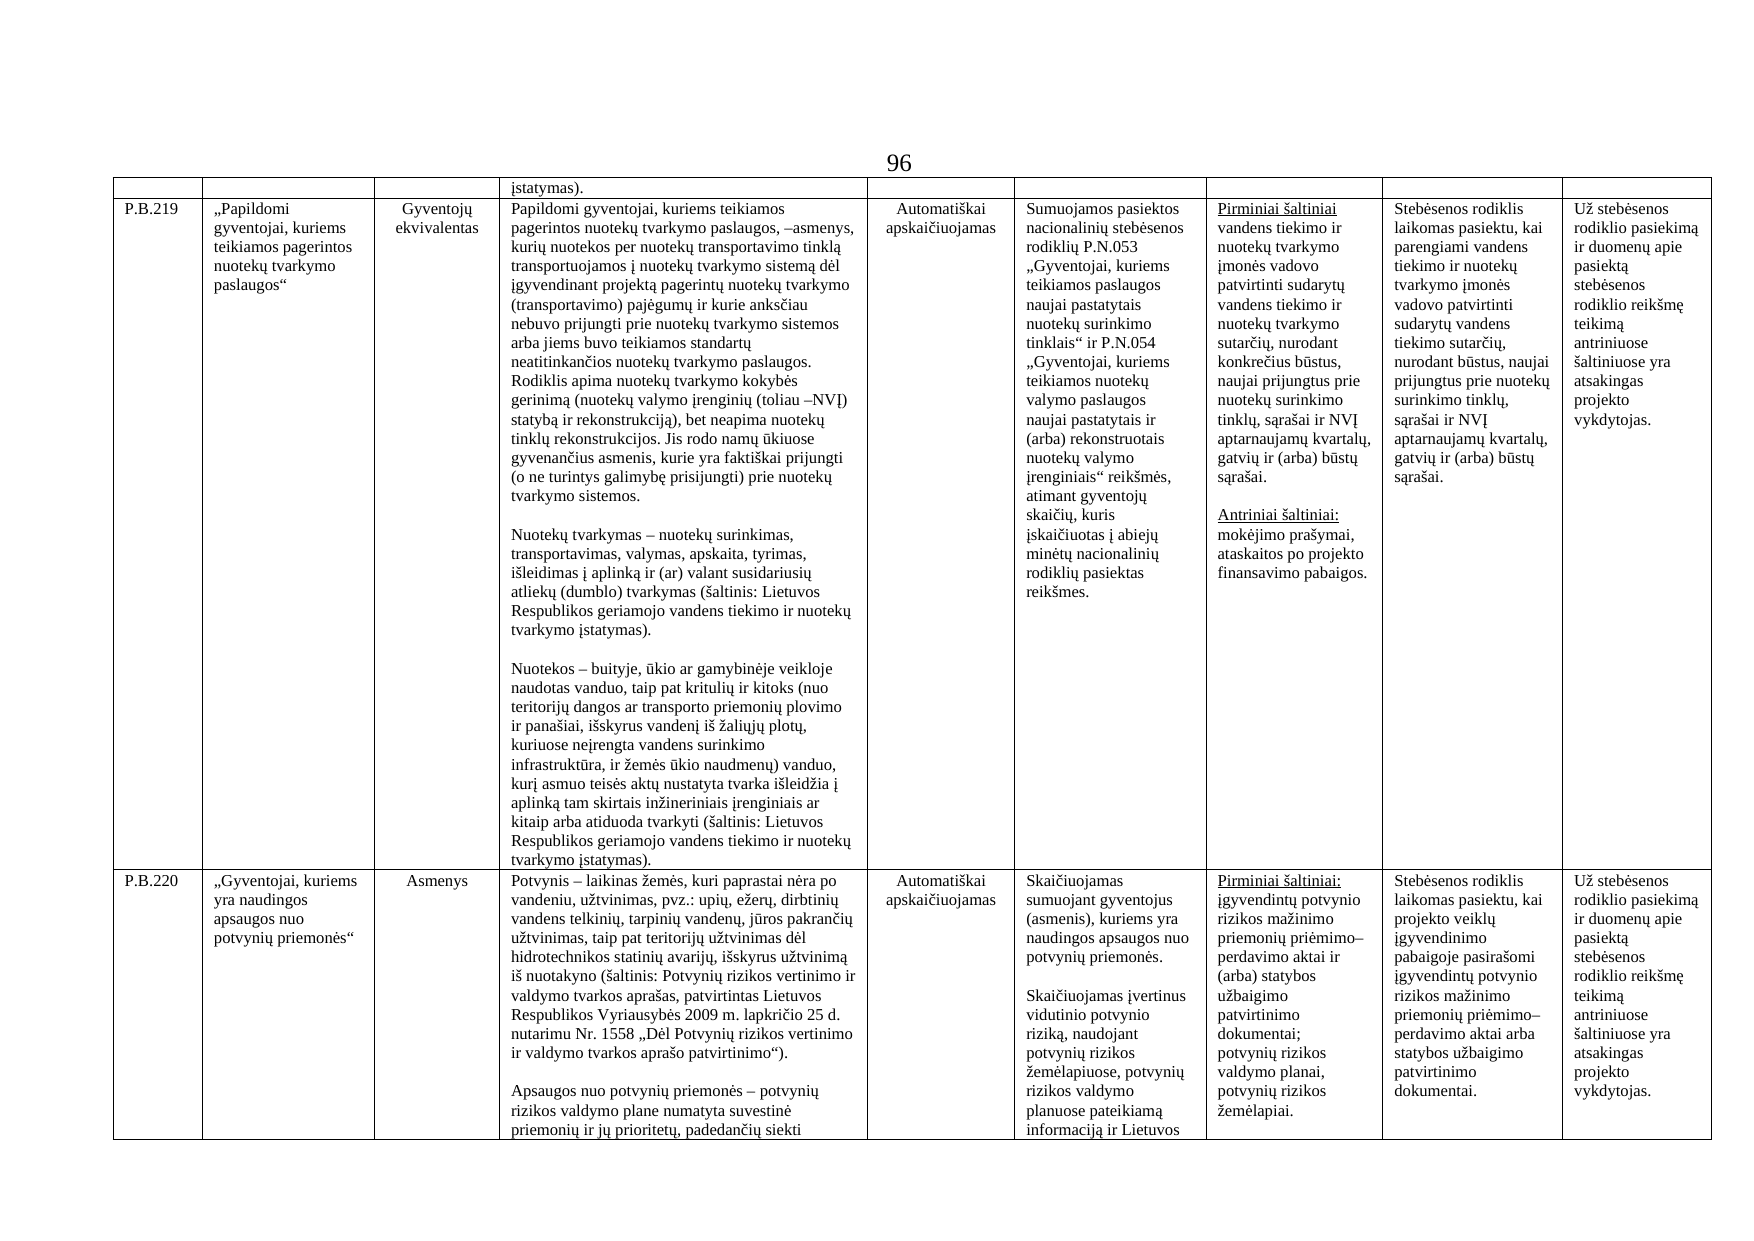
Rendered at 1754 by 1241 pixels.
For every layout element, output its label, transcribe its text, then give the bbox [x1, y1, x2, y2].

table_cell Gyventojų ekvivalentas [375, 199, 499, 869]
table_cell Stebėsenos rodiklis laikomas pasiektu, kai projekto veiklų įgyvendinimo pabaigoje pasirašomi įgyvendintų potvynio rizikos mažinimo priemonių priėmimo–perdavimo aktai arba statybos užbaigimo patvirtinimo dokumentai. [1383, 870, 1562, 1139]
table_cell Automatiškai apskaičiuojamas [868, 199, 1014, 869]
table_cell Automatiškai apskaičiuojamas [868, 870, 1014, 1139]
table_cell Asmenys [375, 870, 499, 1139]
table_cell Sumuojamos pasiektos nacionalinių stebėsenos rodiklių P.N.053 „Gyventojai, kuriems teikiamos paslaugos naujai pastatytais nuotekų surinkimo tinklais“ ir P.N.054 „Gyventojai, kuriems teikiamos nuotekų valymo paslaugos naujai pastatytais ir (arba) rekonstruotais nuotekų valymo įrenginiais“ reikšmės, atimant gyventojų skaičių, kuris įskaičiuotas į abiejų minėtų nacionalinių rodiklių pasiektas reikšmes. [1015, 199, 1206, 869]
table_cell Pirminiai šaltiniai vandens tiekimo ir nuotekų tvarkymo įmonės vadovo patvirtinti sudarytų vandens tiekimo ir nuotekų tvarkymo sutarčių, nurodant konkrečius būstus, naujai prijungtus prie nuotekų surinkimo tinklų, sąrašai ir NVĮ aptarnaujamų kvartalų, gatvių ir (arba) būstų sąrašai. Antriniai šaltiniai: mokėjimo prašymai, ataskaitos po projekto finansavimo pabaigos. [1207, 199, 1382, 869]
table_cell „Papildomi gyventojai, kuriems teikiamos pagerintos nuotekų tvarkymo paslaugos“ [203, 199, 374, 869]
table_cell Pirminiai šaltiniai: įgyvendintų potvynio rizikos mažinimo priemonių priėmimo–perdavimo aktai ir (arba) statybos užbaigimo patvirtinimo dokumentai; potvynių rizikos valdymo planai, potvynių rizikos žemėlapiai. [1207, 870, 1382, 1139]
table_cell [868, 178, 1014, 197]
table_cell [114, 178, 202, 197]
table_cell P.B.220 [114, 870, 202, 1139]
table_cell įstatymas). [500, 178, 867, 197]
table_cell Papildomi gyventojai, kuriems teikiamos pagerintos nuotekų tvarkymo paslaugos, –asmenys, kurių nuotekos per nuotekų transportavimo tinklą transportuojamos į nuotekų tvarkymo sistemą dėl įgyvendinant projektą pagerintų nuotekų tvarkymo (transportavimo) pajėgumų ir kurie anksčiau nebuvo prijungti prie nuotekų tvarkymo sistemos arba jiems buvo teikiamos standartų neatitinkančios nuotekų tvarkymo paslaugos. Rodiklis apima nuotekų tvarkymo kokybės gerinimą (nuotekų valymo įrenginių (toliau –NVĮ) statybą ir rekonstrukciją), bet neapima nuotekų tinklų rekonstrukcijos. Jis rodo namų ūkiuose gyvenančius asmenis, kurie yra faktiškai prijungti (o ne turintys galimybę prisijungti) prie nuotekų tvarkymo sistemos. Nuotekų tvarkymas – nuotekų surinkimas, transportavimas, valymas, apskaita, tyrimas, išleidimas į aplinką ir (ar) valant susidariusių atliekų (dumblo) tvarkymas (šaltinis: Lietuvos Respublikos geriamojo vandens tiekimo ir nuotekų tvarkymo įstatymas). Nuotekos – buityje, ūkio ar gamybinėje veikloje naudotas vanduo, taip pat kritulių ir kitoks (nuo teritorijų dangos ar transporto priemonių plovimo ir panašiai, išskyrus vandenį iš žaliųjų plotų, kuriuose neįrengta vandens surinkimo infrastruktūra, ir žemės ūkio naudmenų) vanduo, kurį asmuo teisės aktų nustatyta tvarka išleidžia į aplinką tam skirtais inžineriniais įrenginiais ar kitaip arba atiduoda tvarkyti (šaltinis: Lietuvos Respublikos geriamojo vandens tiekimo ir nuotekų tvarkymo įstatymas). [500, 199, 867, 869]
table_cell „Gyventojai, kuriems yra naudingos apsaugos nuo potvynių priemonės“ [203, 870, 374, 1139]
table_cell Potvynis – laikinas žemės, kuri paprastai nėra po vandeniu, užtvinimas, pvz.: upių, ežerų, dirbtinių vandens telkinių, tarpinių vandenų, jūros pakrančių užtvinimas, taip pat teritorijų užtvinimas dėl hidrotechnikos statinių avarijų, išskyrus užtvinimą iš nuotakyno (šaltinis: Potvynių rizikos vertinimo ir valdymo tvarkos aprašas, patvirtintas Lietuvos Respublikos Vyriausybės 2009 m. lapkričio 25 d. nutarimu Nr. 1558 „Dėl Potvynių rizikos vertinimo ir valdymo tvarkos aprašo patvirtinimo“). Apsaugos nuo potvynių priemonės – potvynių rizikos valdymo plane numatyta suvestinė priemonių ir jų prioritetų, padedančių siekti [500, 870, 867, 1139]
table_cell Skaičiuojamas sumuojant gyventojus (asmenis), kuriems yra naudingos apsaugos nuo potvynių priemonės. Skaičiuojamas įvertinus vidutinio potvynio riziką, naudojant potvynių rizikos žemėlapiuose, potvynių rizikos valdymo planuose pateikiamą informaciją ir Lietuvos [1015, 870, 1206, 1139]
table_cell Už stebėsenos rodiklio pasiekimą ir duomenų apie pasiektą stebėsenos rodiklio reikšmę teikimą antriniuose šaltiniuose yra atsakingas projekto vykdytojas. [1563, 870, 1711, 1139]
table_cell Už stebėsenos rodiklio pasiekimą ir duomenų apie pasiektą stebėsenos rodiklio reikšmę teikimą antriniuose šaltiniuose yra atsakingas projekto vykdytojas. [1563, 199, 1711, 869]
table_cell P.B.219 [114, 199, 202, 869]
table_cell [375, 178, 499, 197]
table_cell [203, 178, 374, 197]
table_cell Stebėsenos rodiklis laikomas pasiektu, kai parengiami vandens tiekimo ir nuotekų tvarkymo įmonės vadovo patvirtinti sudarytų vandens tiekimo sutarčių, nurodant būstus, naujai prijungtus prie nuotekų surinkimo tinklų, sąrašai ir NVĮ aptarnaujamų kvartalų, gatvių ir (arba) būstų sąrašai. [1383, 199, 1562, 869]
